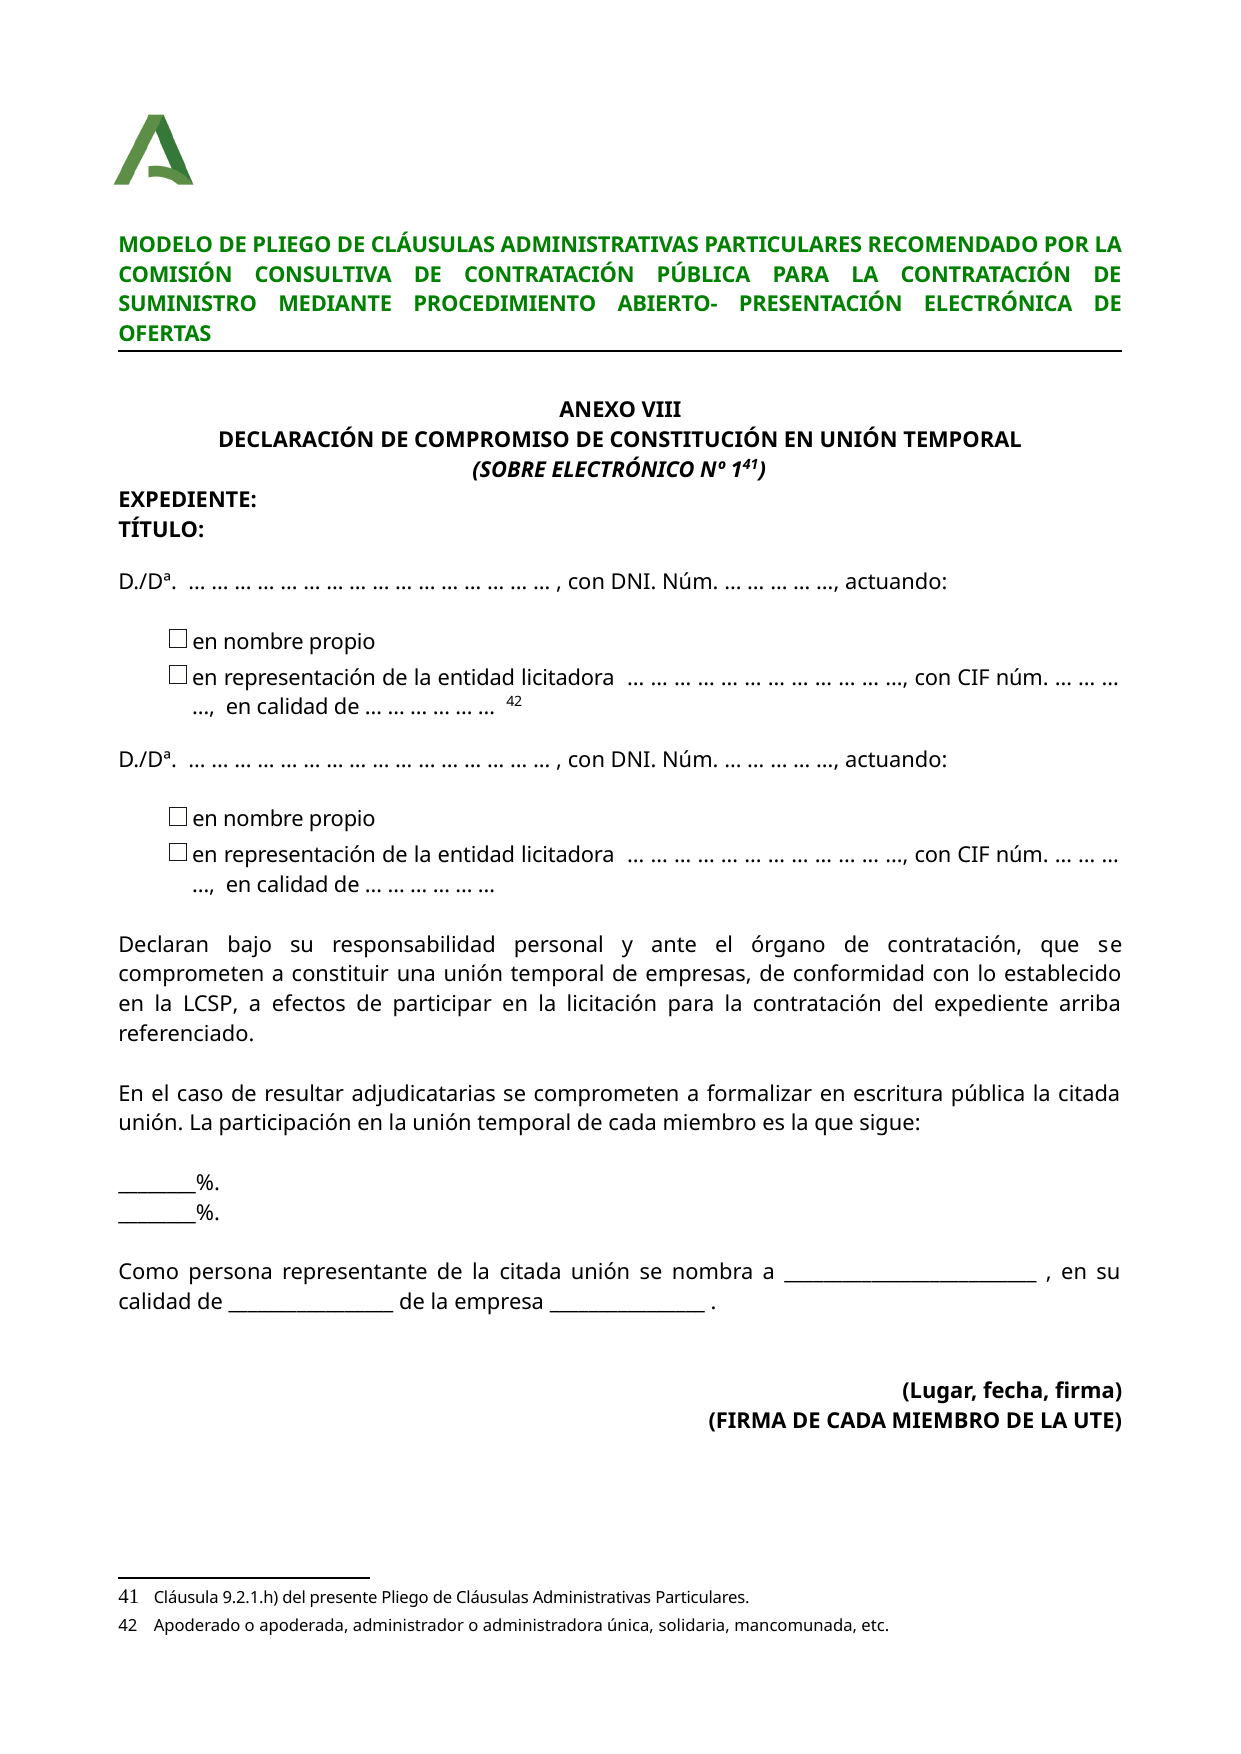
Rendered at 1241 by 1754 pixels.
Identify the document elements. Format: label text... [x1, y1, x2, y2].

text DECLARACIÓN DE COMPROMISO DE CONSTITUCIÓN EN UNIÓN TEMPORAL [118, 424, 1122, 454]
text ________%. [118, 1197, 1122, 1227]
text (SOBRE ELECTRÓNICO Nº 1) [118, 454, 1122, 484]
text EXPEDIENTE: [118, 484, 1122, 514]
text en nombre propio [192, 626, 1122, 656]
text TÍTULO: [118, 514, 1122, 543]
text Como persona representante de la citada unión se nombra a __________________________ , en su calidad de _________________ de la empresa ________________ . [118, 1256, 1122, 1316]
text D./Dª. … … … … … … … … … … … … … … … … , con DNI. Núm. … … … … …, actuando: [118, 566, 1122, 596]
text Declaran bajo su responsabilidad personal y ante el órgano de contratación, que se comprometen a constituir una unión temporal de empresas, de conformidad con lo establecido en la LCSP, a efectos de participar en la licitación para la contratación del expediente arriba referenciado. [118, 929, 1122, 1048]
text En el caso de resultar adjudicatarias se comprometen a formalizar en escritura pública la citada unión. La participación en la unión temporal de cada miembro es la que sigue: [118, 1078, 1122, 1137]
text (Lugar, fecha, firma) [118, 1376, 1122, 1405]
text Apoderado o apoderada, administrador o administradora única, solidaria, mancomunada, etc. [118, 1614, 1122, 1637]
text ________%. [118, 1167, 1122, 1197]
text D./Dª. … … … … … … … … … … … … … … … … , con DNI. Núm. … … … … …, actuando: [118, 744, 1122, 774]
text en representación de la entidad licitadora … … … … … … … … … … … …, con CIF núm. … … … …, en calidad de … … … … … … [192, 662, 1122, 721]
picture [109, 110, 198, 189]
text (FIRMA DE CADA MIEMBRO DE LA UTE) [118, 1405, 1122, 1435]
text en nombre propio [192, 803, 1122, 833]
text en representación de la entidad licitadora … … … … … … … … … … … …, con CIF núm. … … … …, en calidad de … … … … … … [192, 839, 1122, 899]
text Cláusula 9.2.1.h) del presente Pliego de Cláusulas Administrativas Particulares. [118, 1584, 1122, 1608]
text ANEXO VIII [118, 394, 1122, 424]
text MODELO DE PLIEGO DE CLÁUSULAS ADMINISTRATIVAS PARTICULARES RECOMENDADO POR LA COMISIÓN CONSULTIVA DE CONTRATACIÓN PÚBLICA PARA LA CONTRATACIÓN DE SUMINISTRO MEDIANTE PROCEDIMIENTO ABIERTO- PRESENTACIÓN ELECTRÓNICA DE OFERTAS [118, 229, 1122, 350]
